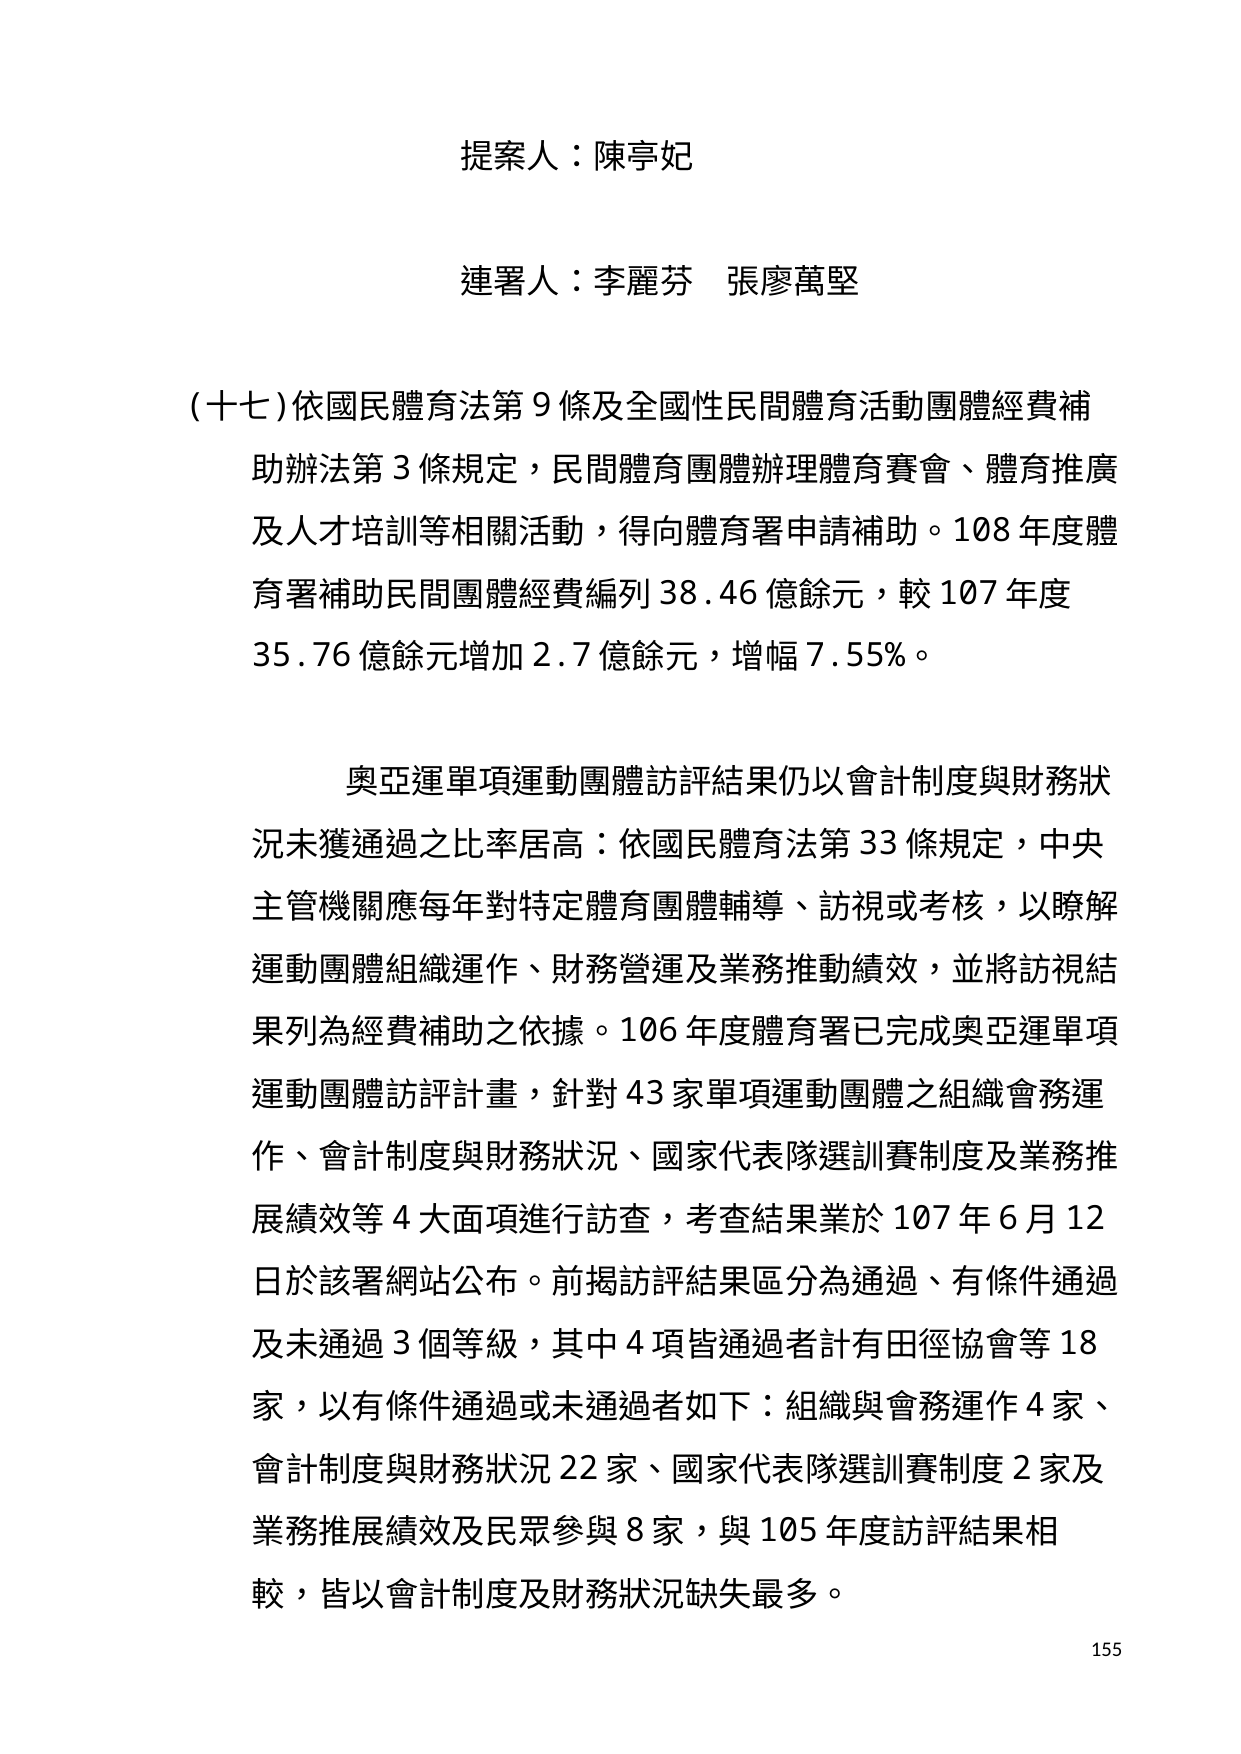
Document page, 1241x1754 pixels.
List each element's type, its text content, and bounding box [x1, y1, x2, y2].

text (十七)依國民體育法第9條及全國性民間體育活動團體經費補助辦法第3條規定，民間體育團體辦理體育賽會、體育推廣及人才培訓等相關活動，得向體育署申請補助。108年度體育署補助民間團體經費編列38.46億餘元，較107年度35.76億餘元增加2.7億餘元，增幅7.55%。 [185, 362, 1122, 675]
text 連署人：李麗芬 張廖萬堅 [460, 237, 1122, 300]
text 提案人：陳亭妃 [460, 112, 1122, 175]
text 奧亞運單項運動團體訪評結果仍以會計制度與財務狀況未獲通過之比率居高：依國民體育法第33條規定，中央主管機關應每年對特定體育團體輔導、訪視或考核，以瞭解運動團體組織運作、財務營運及業務推動績效，並將訪視結果列為經費補助之依據。106年度體育署已完成奧亞運單項運動團體訪評計畫，針對43家單項運動團體之組織會務運作、會計制度與財務狀況、國家代表隊選訓賽制度及業務推展績效等4大面項進行訪查，考查結果業於107年6月12日於該署網站公布。前揭訪評結果區分為通過、有條件通過及未通過3個等級，其中4項皆通過者計有田徑協會等18家，以有條件通過或未通過者如下：組織與會務運作4家、會計制度與財務狀況22家、國家代表隊選訓賽制度2家及業務推展績效及民眾參與8家，與105年度訪評結果相較，皆以會計制度及財務狀況缺失最多。 [185, 737, 1122, 1612]
